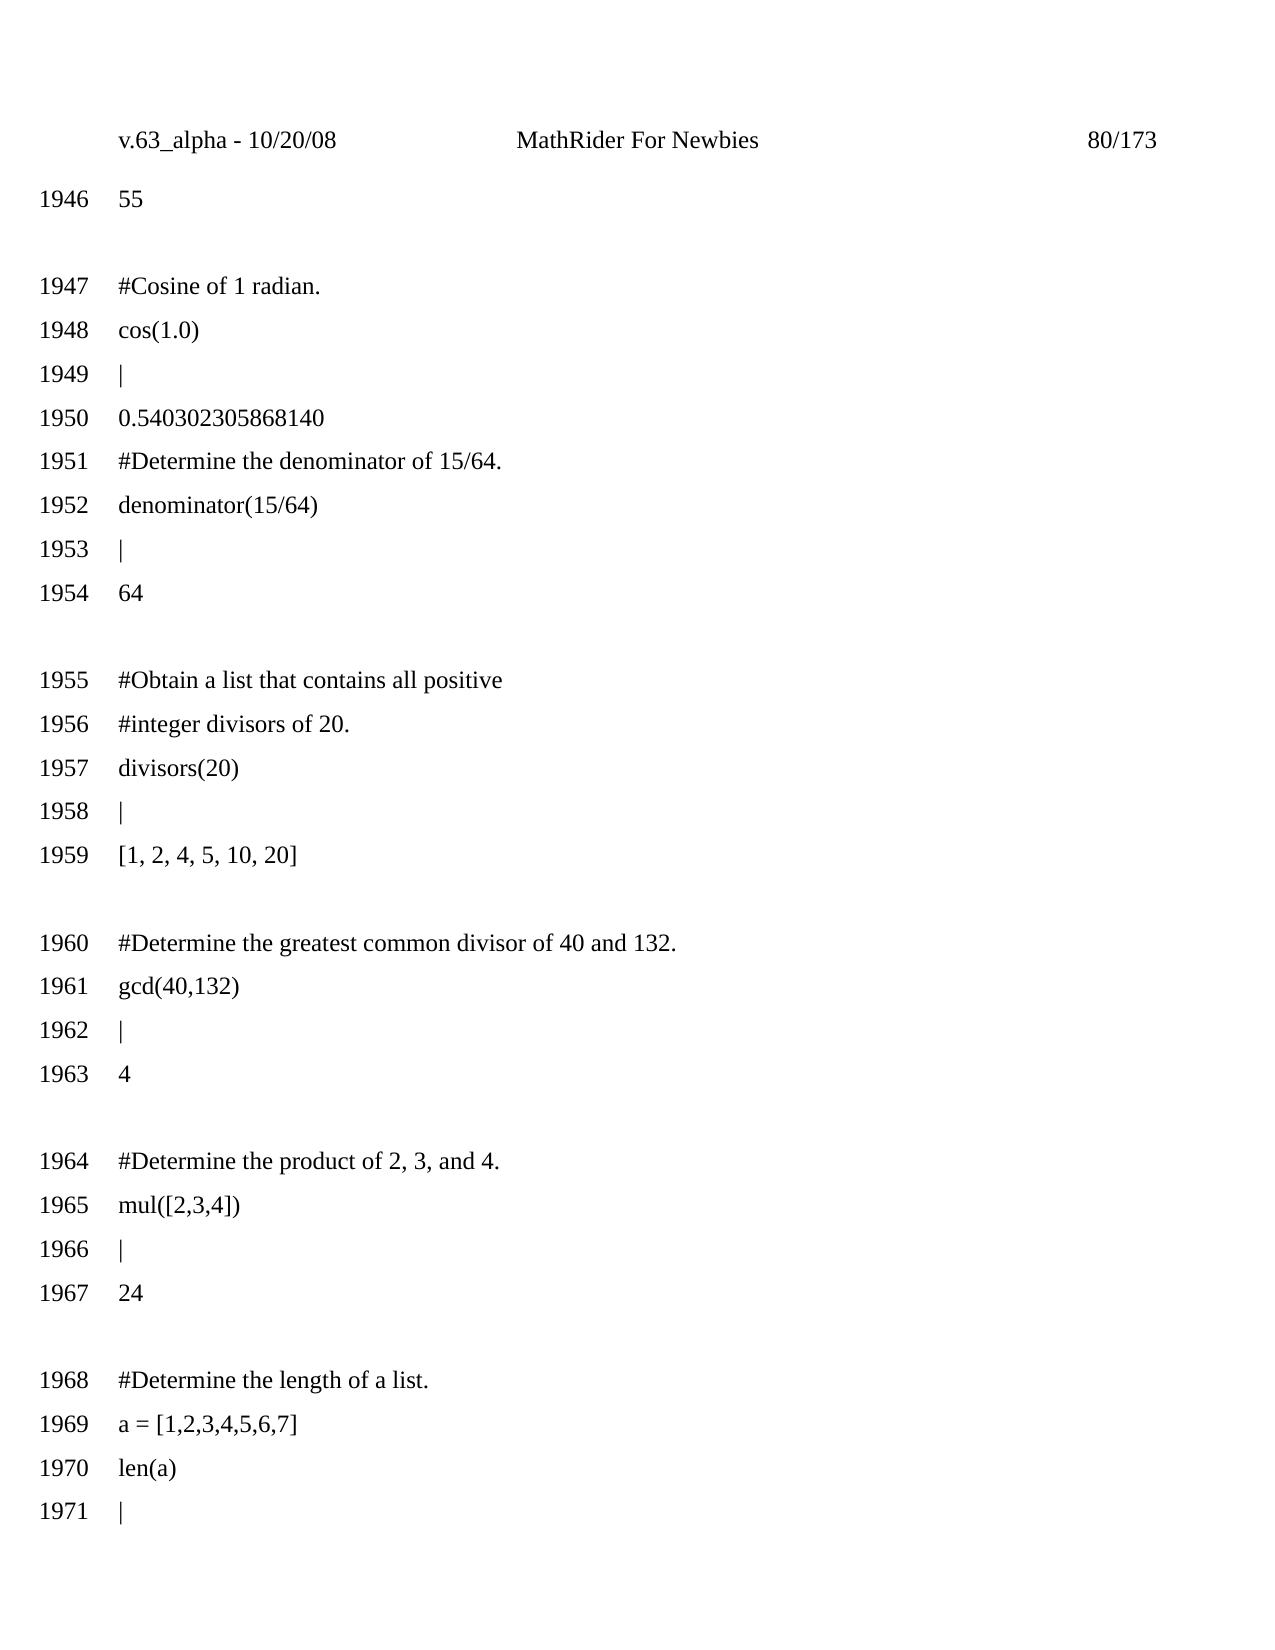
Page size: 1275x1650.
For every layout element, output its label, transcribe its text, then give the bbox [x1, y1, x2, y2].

text 0.540302305868140 [118, 403, 1157, 431]
text #Determine the greatest common divisor of 40 and 132. [118, 928, 1157, 956]
text | [118, 1496, 1157, 1525]
text gcd(40,132) [118, 971, 1157, 1000]
text #Obtain a list that contains all positive [118, 665, 1157, 694]
text a = [1,2,3,4,5,6,7] [118, 1409, 1157, 1438]
text #Cosine of 1 radian. [118, 271, 1157, 300]
text divisors(20) [118, 753, 1157, 781]
text mul([2,3,4]) [118, 1190, 1157, 1219]
text 64 [118, 578, 1157, 606]
text #integer divisors of 20. [118, 709, 1157, 738]
text | [118, 796, 1157, 825]
text denominator(15/64) [118, 490, 1157, 519]
text [1, 2, 4, 5, 10, 20] [118, 840, 1157, 869]
text #Determine the denominator of 15/64. [118, 446, 1157, 475]
text | [118, 359, 1157, 388]
text len(a) [118, 1453, 1157, 1481]
text 55 [118, 184, 1157, 213]
text cos(1.0) [118, 315, 1157, 344]
text | [118, 1015, 1157, 1044]
text 4 [118, 1059, 1157, 1088]
text | [118, 1234, 1157, 1263]
text 24 [118, 1278, 1157, 1306]
text #Determine the length of a list. [118, 1365, 1157, 1394]
text | [118, 534, 1157, 563]
text #Determine the product of 2, 3, and 4. [118, 1146, 1157, 1175]
